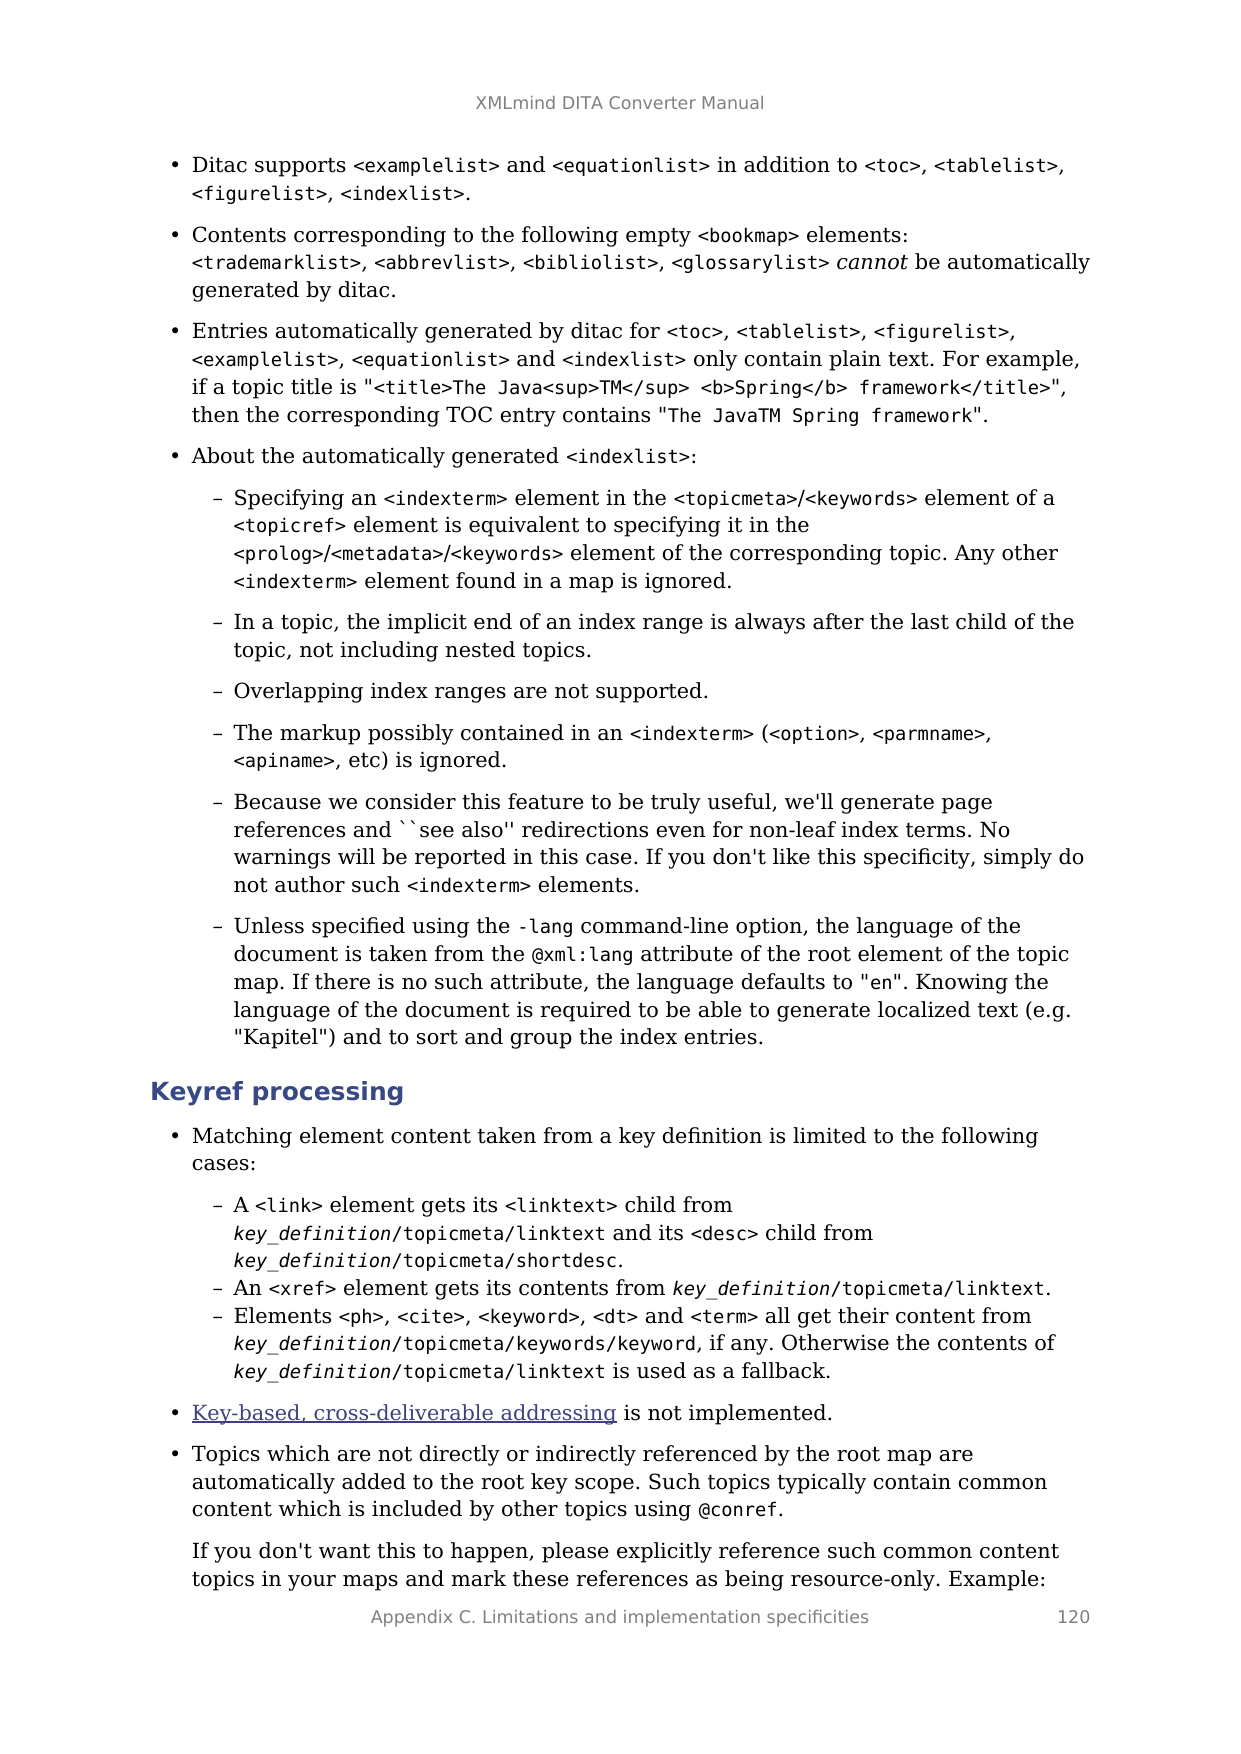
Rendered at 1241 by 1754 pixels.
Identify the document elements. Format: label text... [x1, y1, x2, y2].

list Because we consider this feature to be truly useful, we'll generate page references and ``see also'' redirections even for non-leaf index terms. No warnings will be reported in this case. If you don't like this specificity, simply do not author such <indexterm> elements. [192, 786, 1090, 897]
list Matching element content taken from a key definition is limited to the following cases: [150, 1120, 1090, 1176]
list Entries automatically generated by ditac for <toc>, <tablelist>, <figurelist>, <examplelist>, <equationlist> and <indexlist> only contain plain text. For example, if a topic title is "<title>The Java<sup>TM</sup> <b>Spring</b> framework</title>", then the corresponding TOC entry contains "The JavaTM Spring framework". [150, 316, 1090, 427]
text Keyref processing [150, 1077, 1090, 1106]
list Key-based, cross-deliverable addressing is not implemented. [150, 1397, 1090, 1425]
list A <link> element gets its <linktext> child from key_definition/topicmeta/linktext and its <desc> child from key_definition/topicmeta/shortdesc. [192, 1189, 1090, 1272]
list Ditac supports <examplelist> and <equationlist> in addition to <toc>, <tablelist>, <figurelist>, <indexlist>. [150, 150, 1090, 205]
list The markup possibly contained in an <indexterm> (<option>, <parmname>, <apiname>, etc) is ignored. [192, 717, 1090, 773]
list Overlapping index ranges are not supported. [192, 676, 1090, 703]
list If you don't want this to happen, please explicitly reference such common content topics in your maps and mark these references as being resource-only. Example: [150, 1535, 1090, 1591]
list Contents corresponding to the following empty <bookmap> elements: <trademarklist>, <abbrevlist>, <bibliolist>, <glossarylist> cannot be automatically generated by ditac. [150, 219, 1090, 302]
list In a topic, the implicit end of an index range is always after the last child of the topic, not including nested topics. [192, 607, 1090, 662]
list Specifying an <indexterm> element in the <topicmeta>/<keywords> element of a <topicref> element is equivalent to specifying it in the <prolog>/<metadata>/<keywords> element of the corresponding topic. Any other <indexterm> element found in a map is ignored. [192, 482, 1090, 593]
list About the automatically generated <indexlist>: [150, 441, 1090, 468]
list An <xref> element gets its contents from key_definition/topicmeta/linktext. [192, 1272, 1090, 1300]
list Unless specified using the -lang command-line option, the language of the document is taken from the @xml:lang attribute of the root element of the topic map. If there is no such attribute, the language defaults to "en". Knowing the language of the document is required to be able to generate localized text (e.g. "Kapitel") and to sort and group the index entries. [192, 911, 1090, 1049]
list Elements <ph>, <cite>, <keyword>, <dt> and <term> all get their content from key_definition/topicmeta/keywords/keyword, if any. Otherwise the contents of key_definition/topicmeta/linktext is used as a fallback. [192, 1300, 1090, 1383]
list Topics which are not directly or indirectly referenced by the root map are automatically added to the root key scope. Such topics typically contain common content which is included by other topics using @conref. [150, 1438, 1090, 1522]
